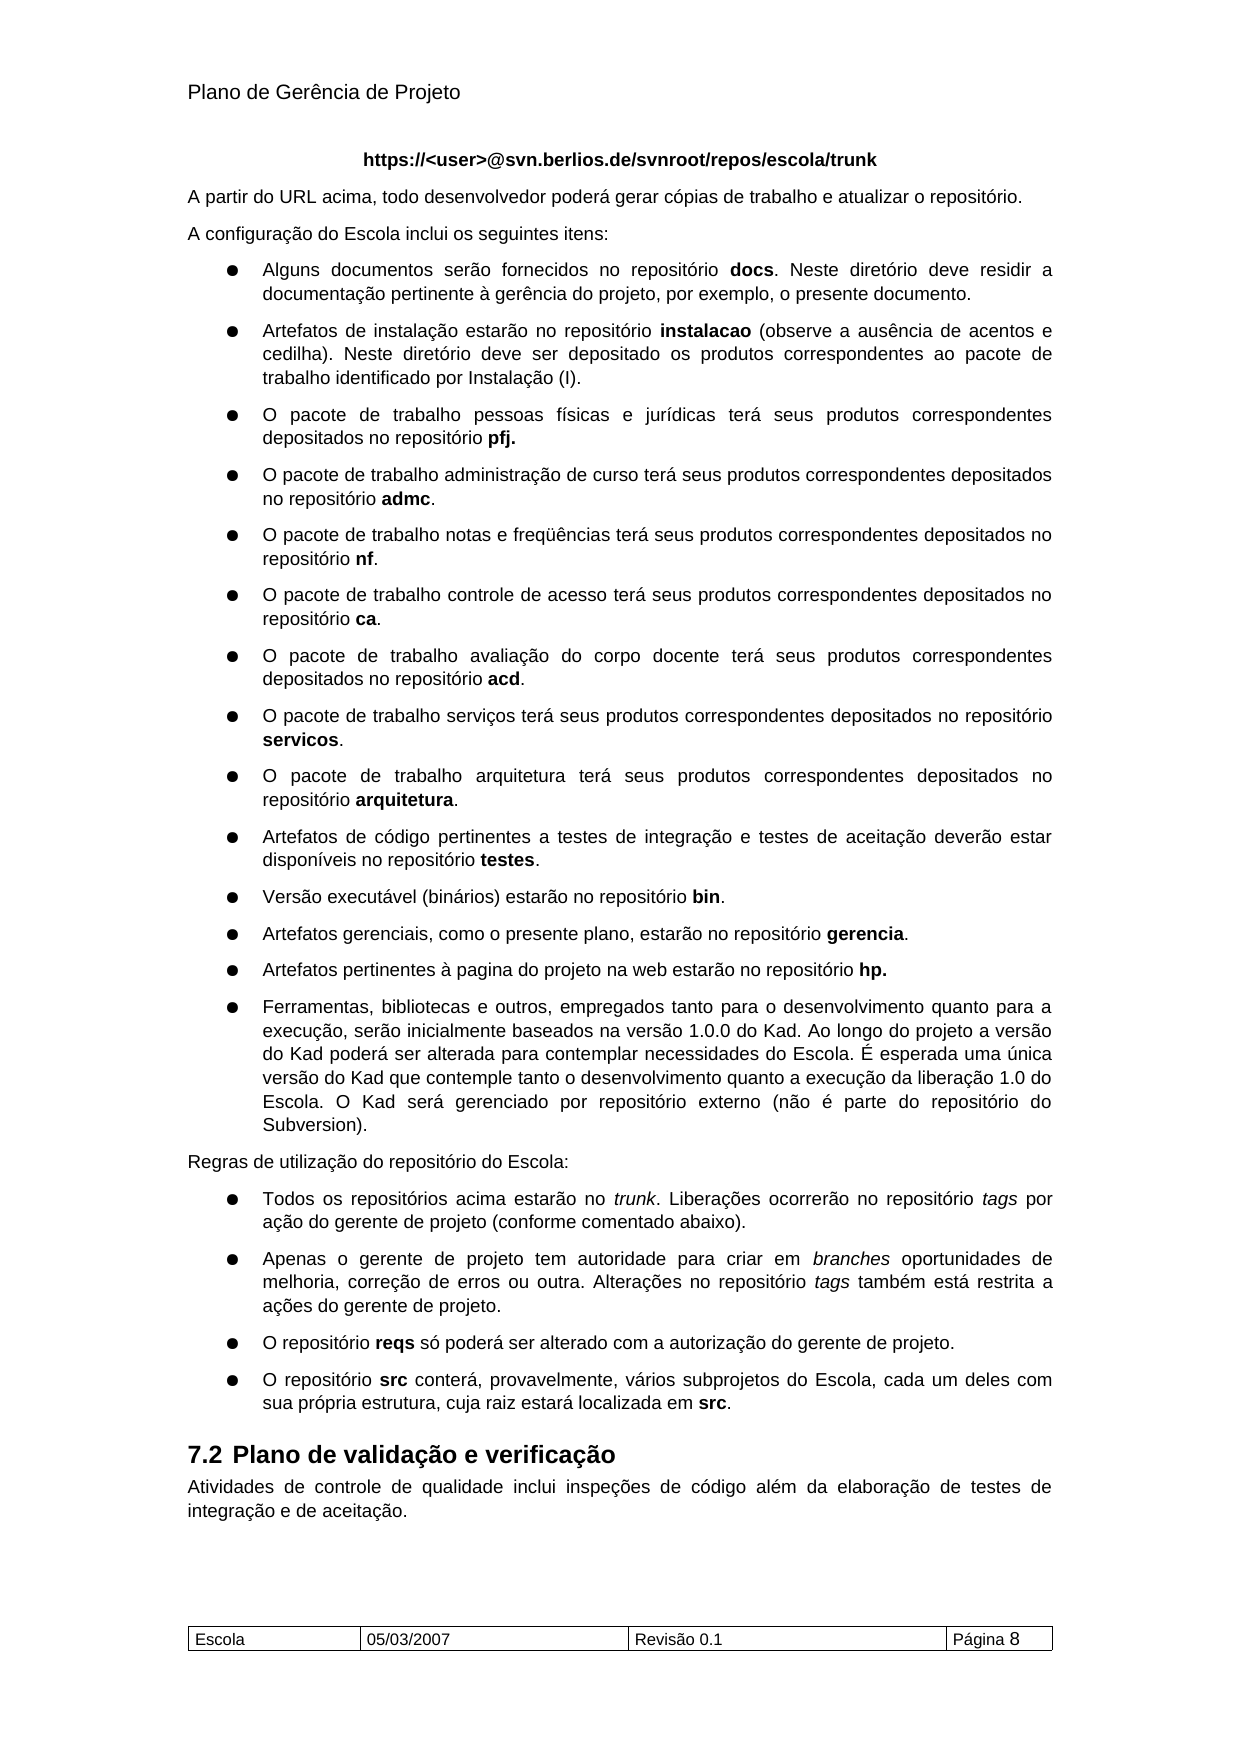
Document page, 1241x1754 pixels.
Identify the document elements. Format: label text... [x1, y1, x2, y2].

list O pacote de trabalho avaliação do corpo docente terá seus produtos correspondentes depositados no repositório acd. [225, 643, 1053, 691]
list O repositório reqs só poderá ser alterado com a autorização do gerente de projeto. [225, 1330, 1053, 1354]
text A partir do URL acima, todo desenvolvedor poderá gerar cópias de trabalho e atualizar o repositório. [187, 184, 1053, 208]
text Regras de utilização do repositório do Escola: [187, 1149, 1053, 1173]
list O repositório src conterá, provavelmente, vários subprojetos do Escola, cada um deles com sua própria estrutura, cuja raiz estará localizada em src. [225, 1367, 1053, 1414]
list O pacote de trabalho administração de curso terá seus produtos correspondentes depositados no repositório admc. [225, 462, 1053, 510]
list O pacote de trabalho pessoas físicas e jurídicas terá seus produtos correspondentes depositados no repositório pfj. [225, 402, 1053, 449]
list Todos os repositórios acima estarão no trunk. Liberações ocorrerão no repositório tags por ação do gerente de projeto (conforme comentado abaixo). [225, 1186, 1053, 1233]
subtitle Plano de validação e verificação [187, 1445, 1053, 1469]
text https://<user>@svn.berlios.de/svnroot/repos/escola/trunk [187, 148, 1053, 171]
list O pacote de trabalho serviços terá seus produtos correspondentes depositados no repositório servicos. [225, 704, 1053, 751]
list Alguns documentos serão fornecidos no repositório docs. Neste diretório deve residir a documentação pertinente à gerência do projeto, por exemplo, o presente documento. [225, 258, 1053, 305]
text Atividades de controle de qualidade inclui inspeções de código além da elaboração de testes de integração e de aceitação. [187, 1475, 1053, 1522]
list Apenas o gerente de projeto tem autoridade para criar em branches oportunidades de melhoria, correção de erros ou outra. Alterações no repositório tags também está restrita a ações do gerente de projeto. [225, 1246, 1053, 1317]
list Artefatos pertinentes à pagina do projeto na web estarão no repositório hp. [225, 958, 1053, 982]
list Artefatos de instalação estarão no repositório instalacao (observe a ausência de acentos e cedilha). Neste diretório deve ser depositado os produtos correspondentes ao pacote de trabalho identificado por Instalação (I). [225, 318, 1053, 389]
list O pacote de trabalho notas e freqüências terá seus produtos correspondentes depositados no repositório nf. [225, 523, 1053, 570]
list O pacote de trabalho arquitetura terá seus produtos correspondentes depositados no repositório arquitetura. [225, 764, 1053, 811]
list Artefatos de código pertinentes a testes de integração e testes de aceitação deverão estar disponíveis no repositório testes. [225, 824, 1053, 872]
list Versão executável (binários) estarão no repositório bin. [225, 884, 1053, 908]
text A configuração do Escola inclui os seguintes itens: [187, 221, 1053, 245]
list O pacote de trabalho controle de acesso terá seus produtos correspondentes depositados no repositório ca. [225, 583, 1053, 630]
list Artefatos gerenciais, como o presente plano, estarão no repositório gerencia. [225, 921, 1053, 945]
list Ferramentas, bibliotecas e outros, empregados tanto para o desenvolvimento quanto para a execução, serão inicialmente baseados na versão 1.0.0 do Kad. Ao longo do projeto a versão do Kad poderá ser alterada para contemplar necessidades do Escola. É esperada uma única versão do Kad que contemple tanto o desenvolvimento quanto a execução da liberação 1.0 do Escola. O Kad será gerenciado por repositório externo (não é parte do repositório do Subversion). [225, 994, 1053, 1136]
